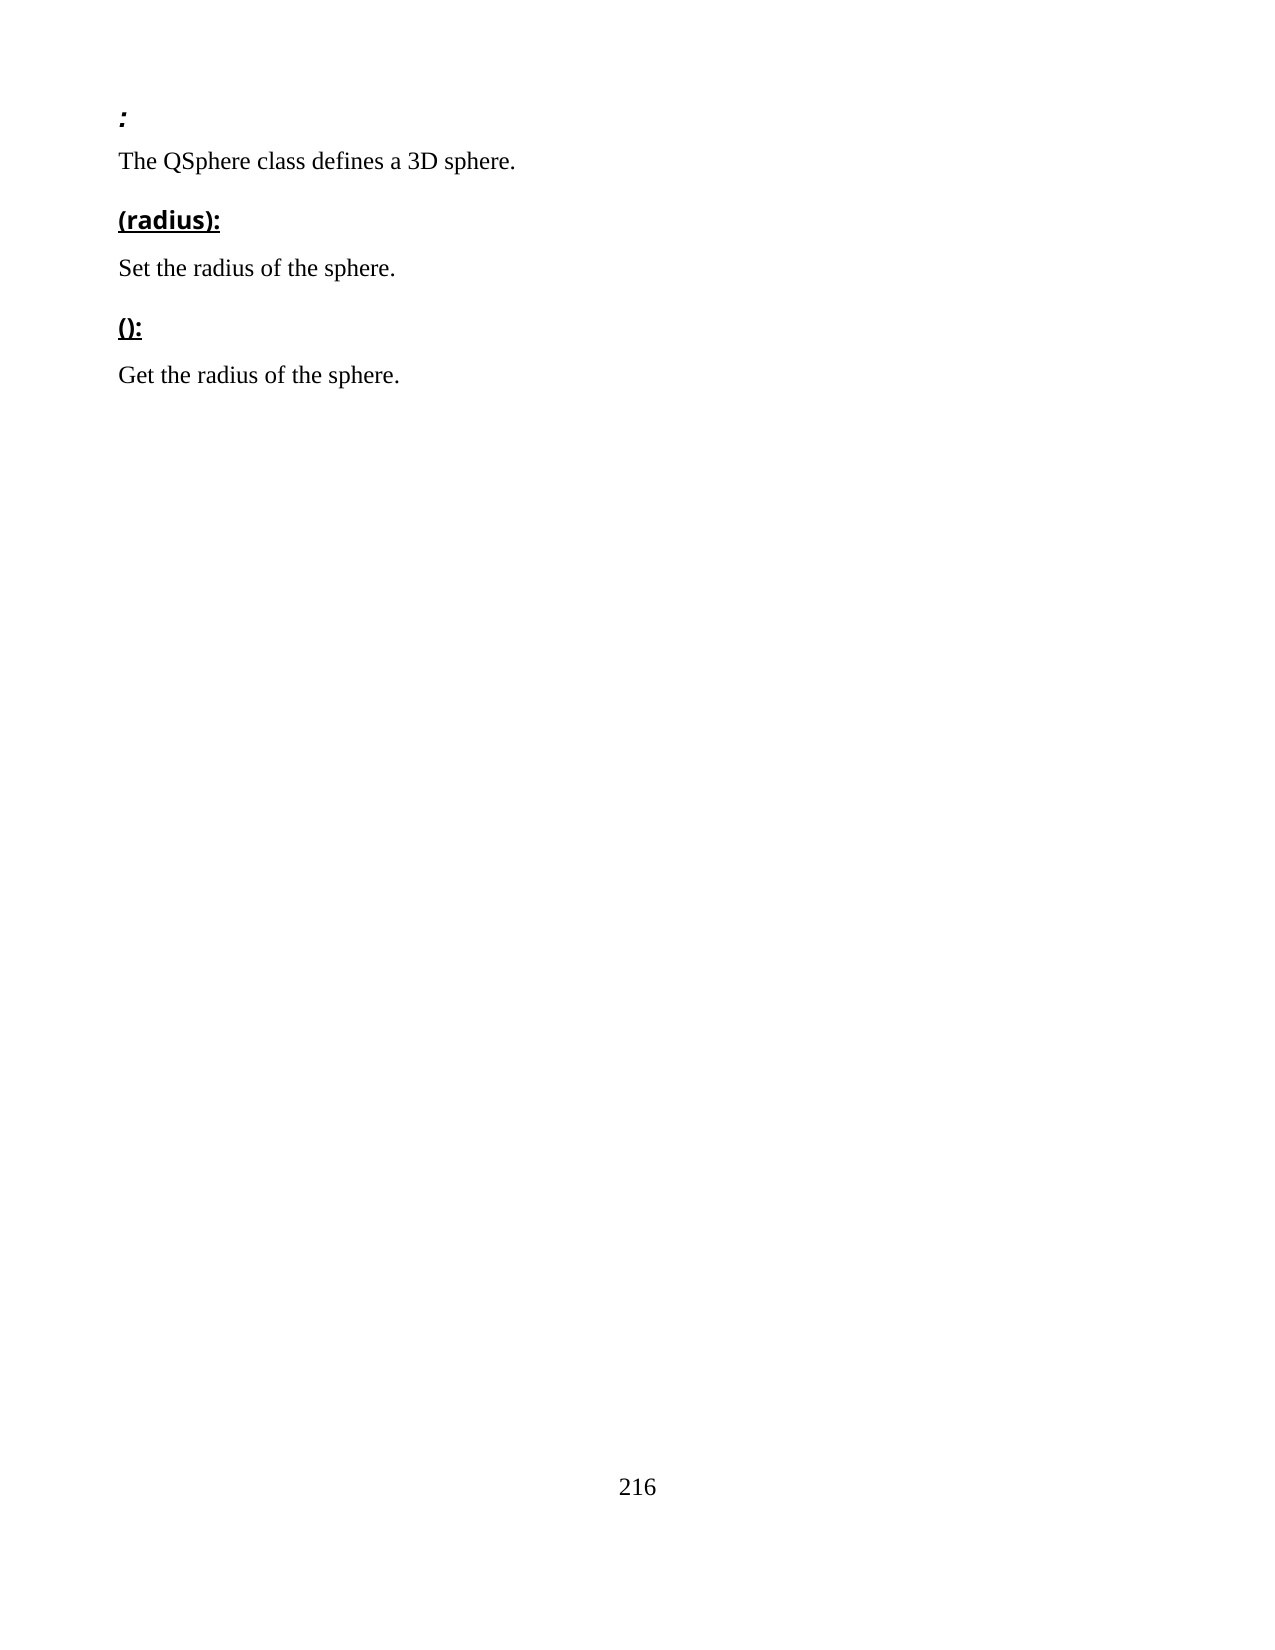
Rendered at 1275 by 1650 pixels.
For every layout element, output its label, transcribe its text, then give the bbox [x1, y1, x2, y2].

title (radius): [118, 202, 1157, 236]
text Set the radius of the sphere. [118, 253, 1157, 282]
text Get the radius of the sphere. [118, 361, 1157, 389]
subtitle : [118, 100, 1157, 133]
text The QSphere class defines a 3D sphere. [118, 146, 1157, 175]
title (): [118, 309, 1157, 344]
